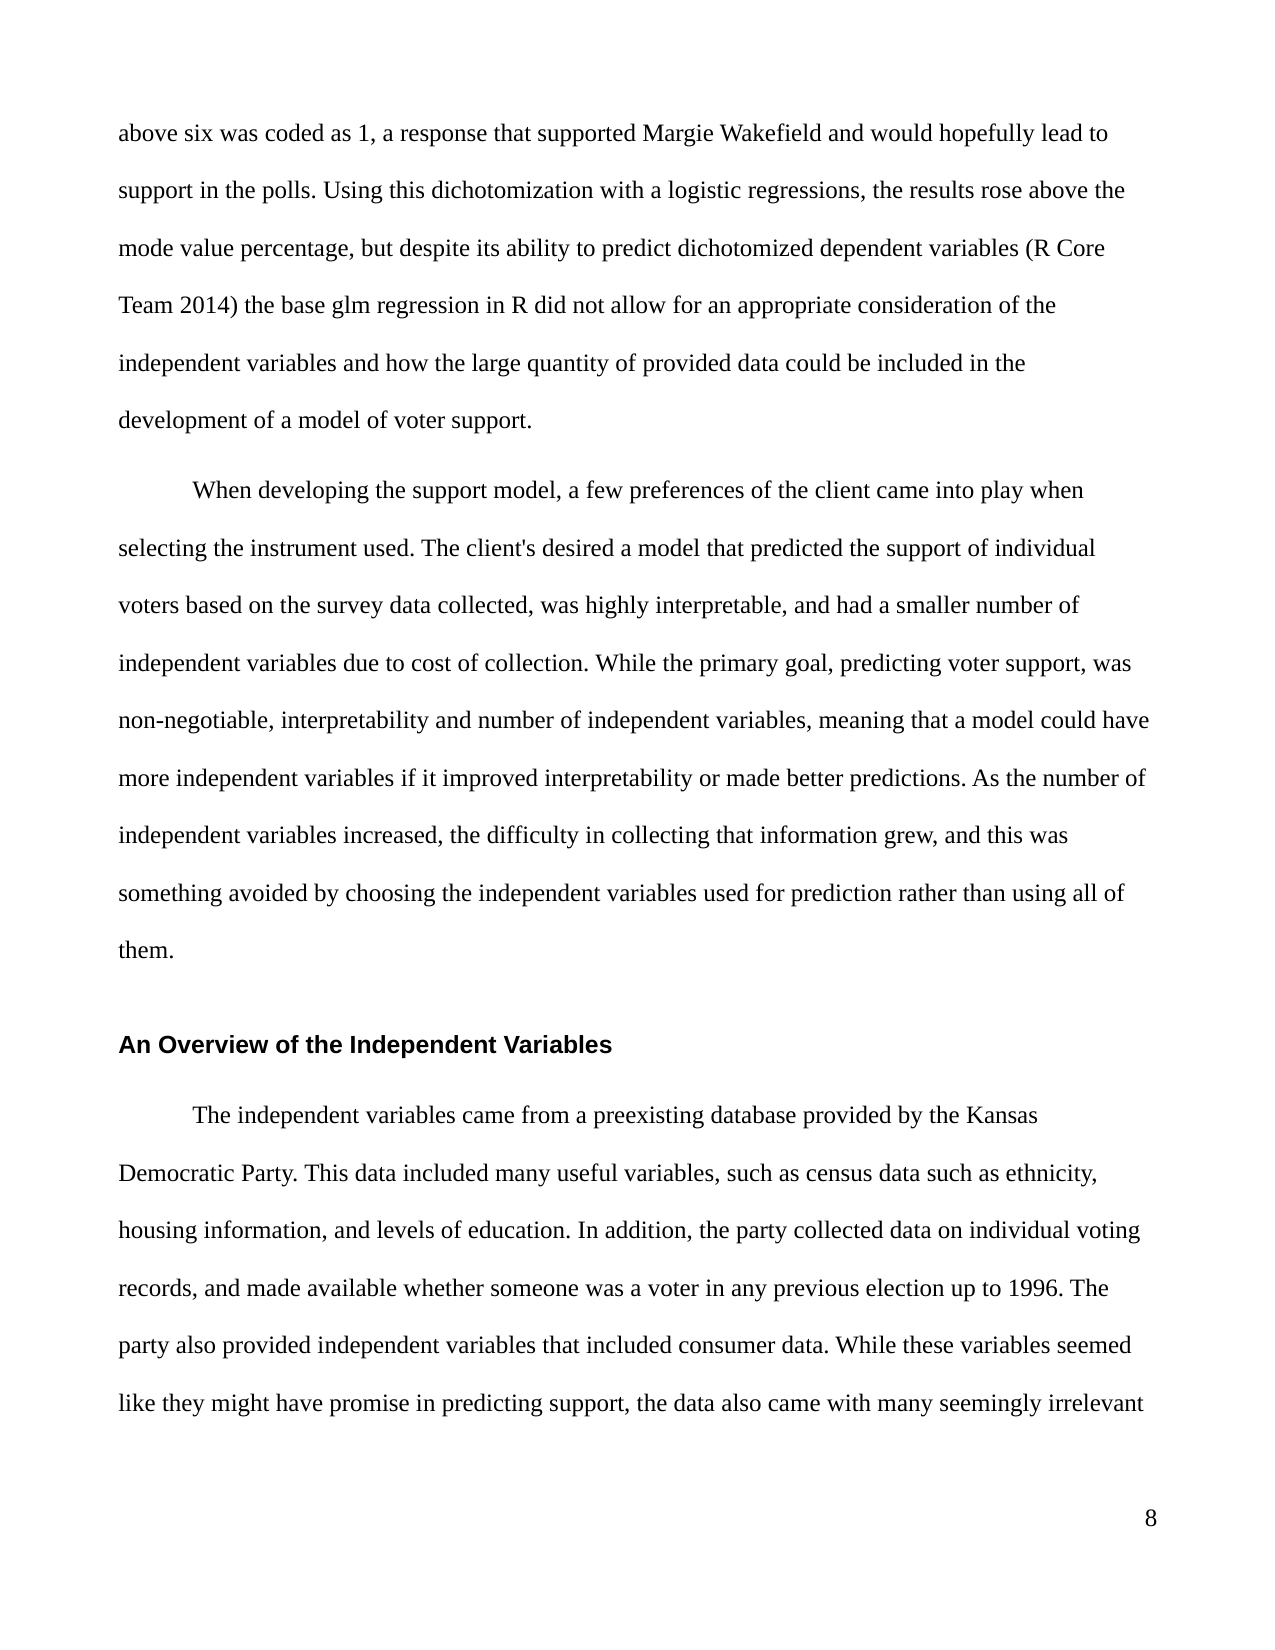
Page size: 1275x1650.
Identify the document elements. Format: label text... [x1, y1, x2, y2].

text above six was coded as 1, a response that supported Margie Wakefield and would hopefully lead to support in the polls. Using this dichotomization with a logistic regressions, the results rose above the mode value percentage, but despite its ability to predict dichotomized dependent variables (R Core Team 2014) the base glm regression in R did not allow for an appropriate consideration of the independent variables and how the large quantity of provided data could be included in the development of a model of voter support. [118, 118, 1157, 434]
text The independent variables came from a preexisting database provided by the Kansas Democratic Party. This data included many useful variables, such as census data such as ethnicity, housing information, and levels of education. In addition, the party collected data on individual voting records, and made available whether someone was a voter in any previous election up to 1996. The party also provided independent variables that included consumer data. While these variables seemed like they might have promise in predicting support, the data also came with many seemingly irrelevant [118, 1100, 1157, 1416]
subtitle An Overview of the Independent Variables [118, 1031, 1157, 1059]
text When developing the support model, a few preferences of the client came into play when selecting the instrument used. The client's desired a model that predicted the support of individual voters based on the survey data collected, was highly interpretable, and had a smaller number of independent variables due to cost of collection. While the primary goal, predicting voter support, was non-negotiable, interpretability and number of independent variables, meaning that a model could have more independent variables if it improved interpretability or made better predictions. As the number of independent variables increased, the difficulty in collecting that information grew, and this was something avoided by choosing the independent variables used for prediction rather than using all of them. [118, 476, 1157, 964]
